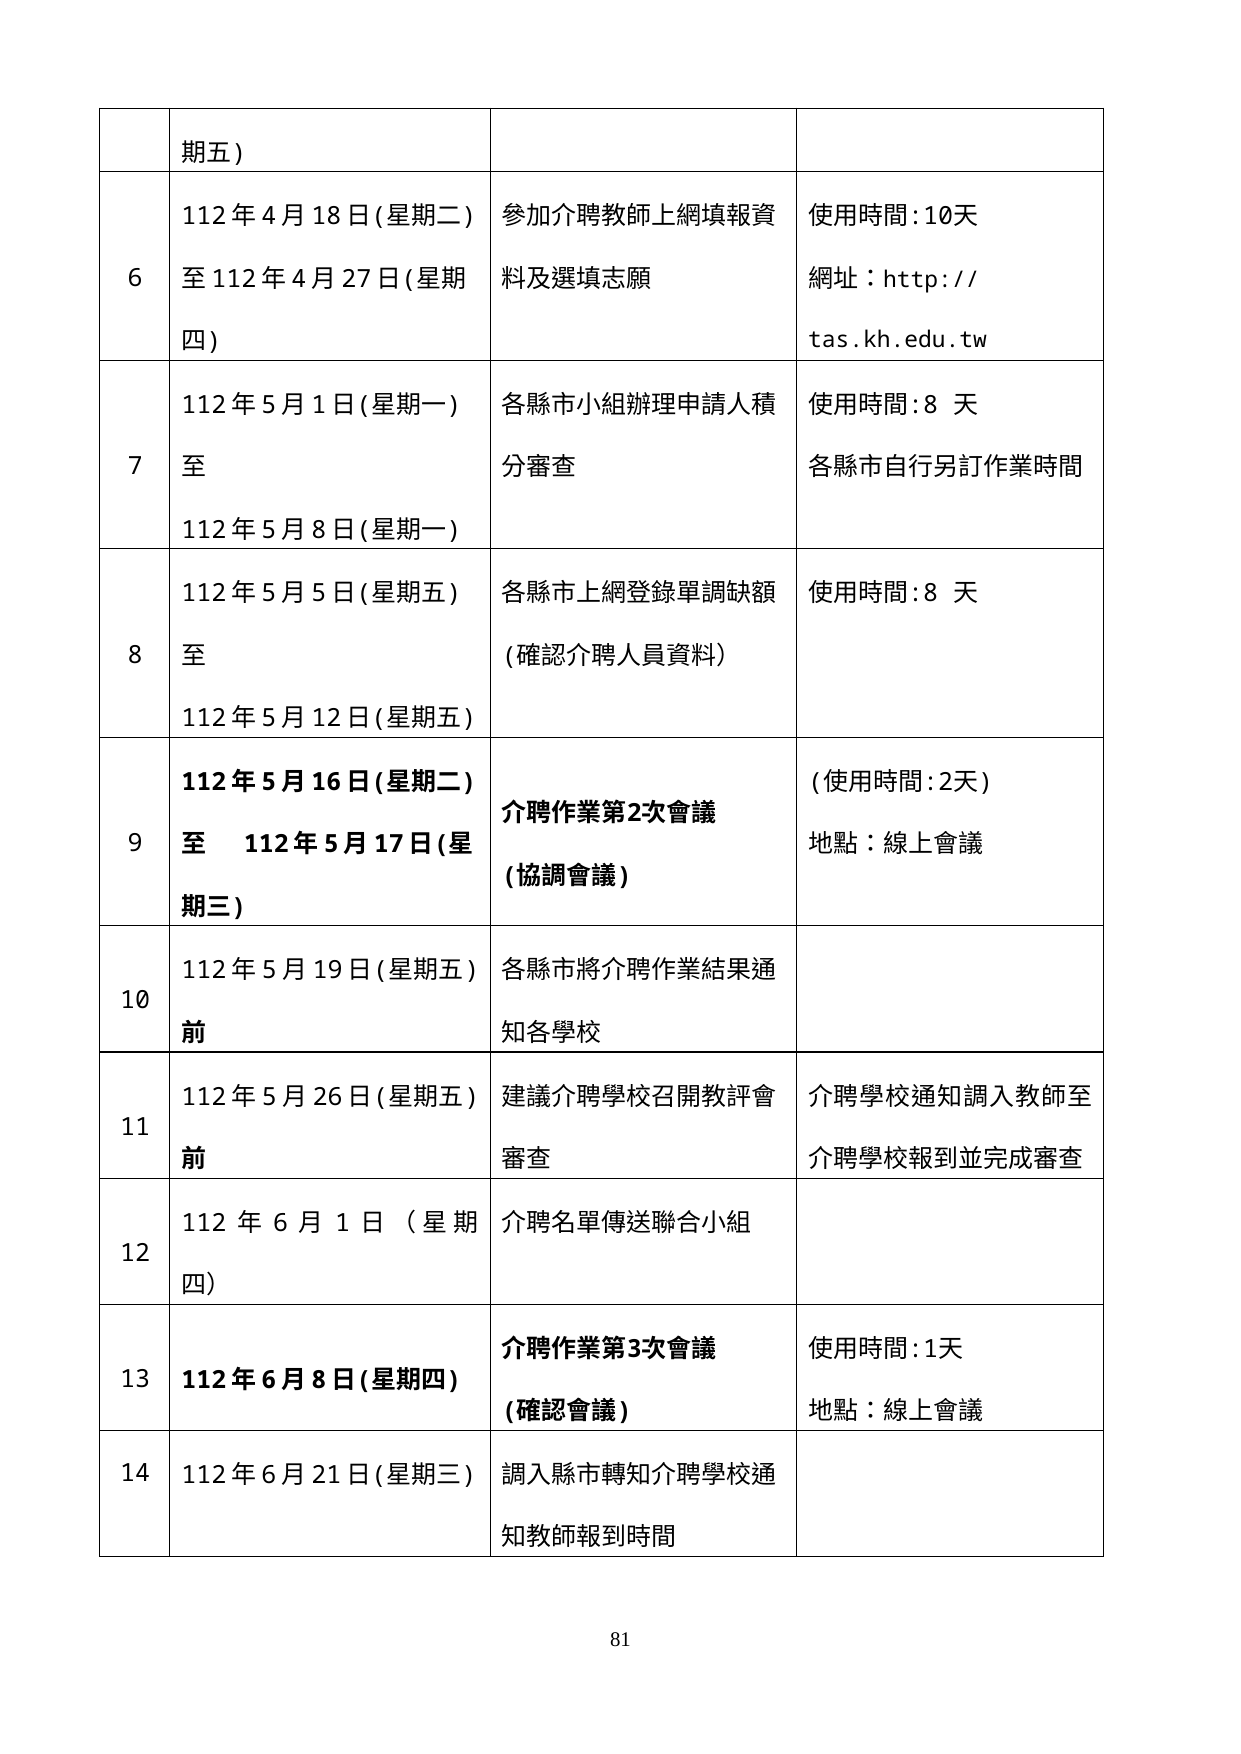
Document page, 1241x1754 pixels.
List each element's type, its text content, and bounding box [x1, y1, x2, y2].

table_cell 各縣市小組辦理申請人積分審查 [491, 361, 796, 548]
table_cell 14 [100, 1431, 169, 1556]
table_cell 112年5月16日(星期二)至 112年5月17日(星期三) [170, 738, 490, 925]
table_cell 各縣市將介聘作業結果通知各學校 [491, 926, 796, 1051]
table_cell 使用時間:8 天 [797, 549, 1103, 737]
table_cell [797, 1431, 1103, 1556]
table_cell 介聘作業第3次會議 (確認會議) [491, 1305, 796, 1429]
table_cell 112年6月8日(星期四) [170, 1305, 490, 1429]
table_cell 使用時間:8 天 各縣市自行另訂作業時間 [797, 361, 1103, 548]
table_cell 13 [100, 1305, 169, 1429]
table_cell 使用時間:1天 地點：線上會議 [797, 1305, 1103, 1429]
table_cell [100, 109, 169, 171]
table_cell (使用時間:2天) 地點：線上會議 [797, 738, 1103, 925]
table_cell 112年4月18日(星期二)至112年4月27日(星期四) [170, 172, 490, 360]
table_cell 調入縣市轉知介聘學校通知教師報到時間 [491, 1431, 796, 1556]
table_cell 112年5月26日(星期五)前 [170, 1053, 490, 1177]
table_cell 介聘學校通知調入教師至介聘學校報到並完成審查 [797, 1053, 1103, 1177]
table_cell [797, 1179, 1103, 1303]
table_cell 參加介聘教師上網填報資料及選填志願 [491, 172, 796, 360]
table_cell 12 [100, 1179, 169, 1303]
table_cell 介聘名單傳送聯合小組 [491, 1179, 796, 1303]
table_cell 112年6月21日(星期三) [170, 1431, 490, 1556]
table_cell [797, 926, 1103, 1051]
table_cell [797, 109, 1103, 171]
table_cell [491, 109, 796, 171]
table_cell 7 [100, 361, 169, 548]
table_cell 6 [100, 172, 169, 360]
table_cell 112年5月19日(星期五)前 [170, 926, 490, 1051]
table_cell 112年6月1日（星期四） [170, 1179, 490, 1303]
table_cell 建議介聘學校召開教評會審查 [491, 1053, 796, 1177]
table_cell 112年5月1日(星期一)至 112年5月8日(星期一) [170, 361, 490, 548]
table_cell 11 [100, 1053, 169, 1177]
table_cell 112年5月5日(星期五)至 112年5月12日(星期五) [170, 549, 490, 737]
table_cell 8 [100, 549, 169, 737]
table_cell 各縣市上網登錄單調缺額 (確認介聘人員資料） [491, 549, 796, 737]
table_cell 使用時間:10天 網址：http://tas.kh.edu.tw [797, 172, 1103, 360]
table_cell 10 [100, 926, 169, 1051]
table_cell 期五) [170, 109, 490, 171]
table_cell 介聘作業第2次會議 (協調會議) [491, 738, 796, 925]
table_cell 9 [100, 738, 169, 925]
